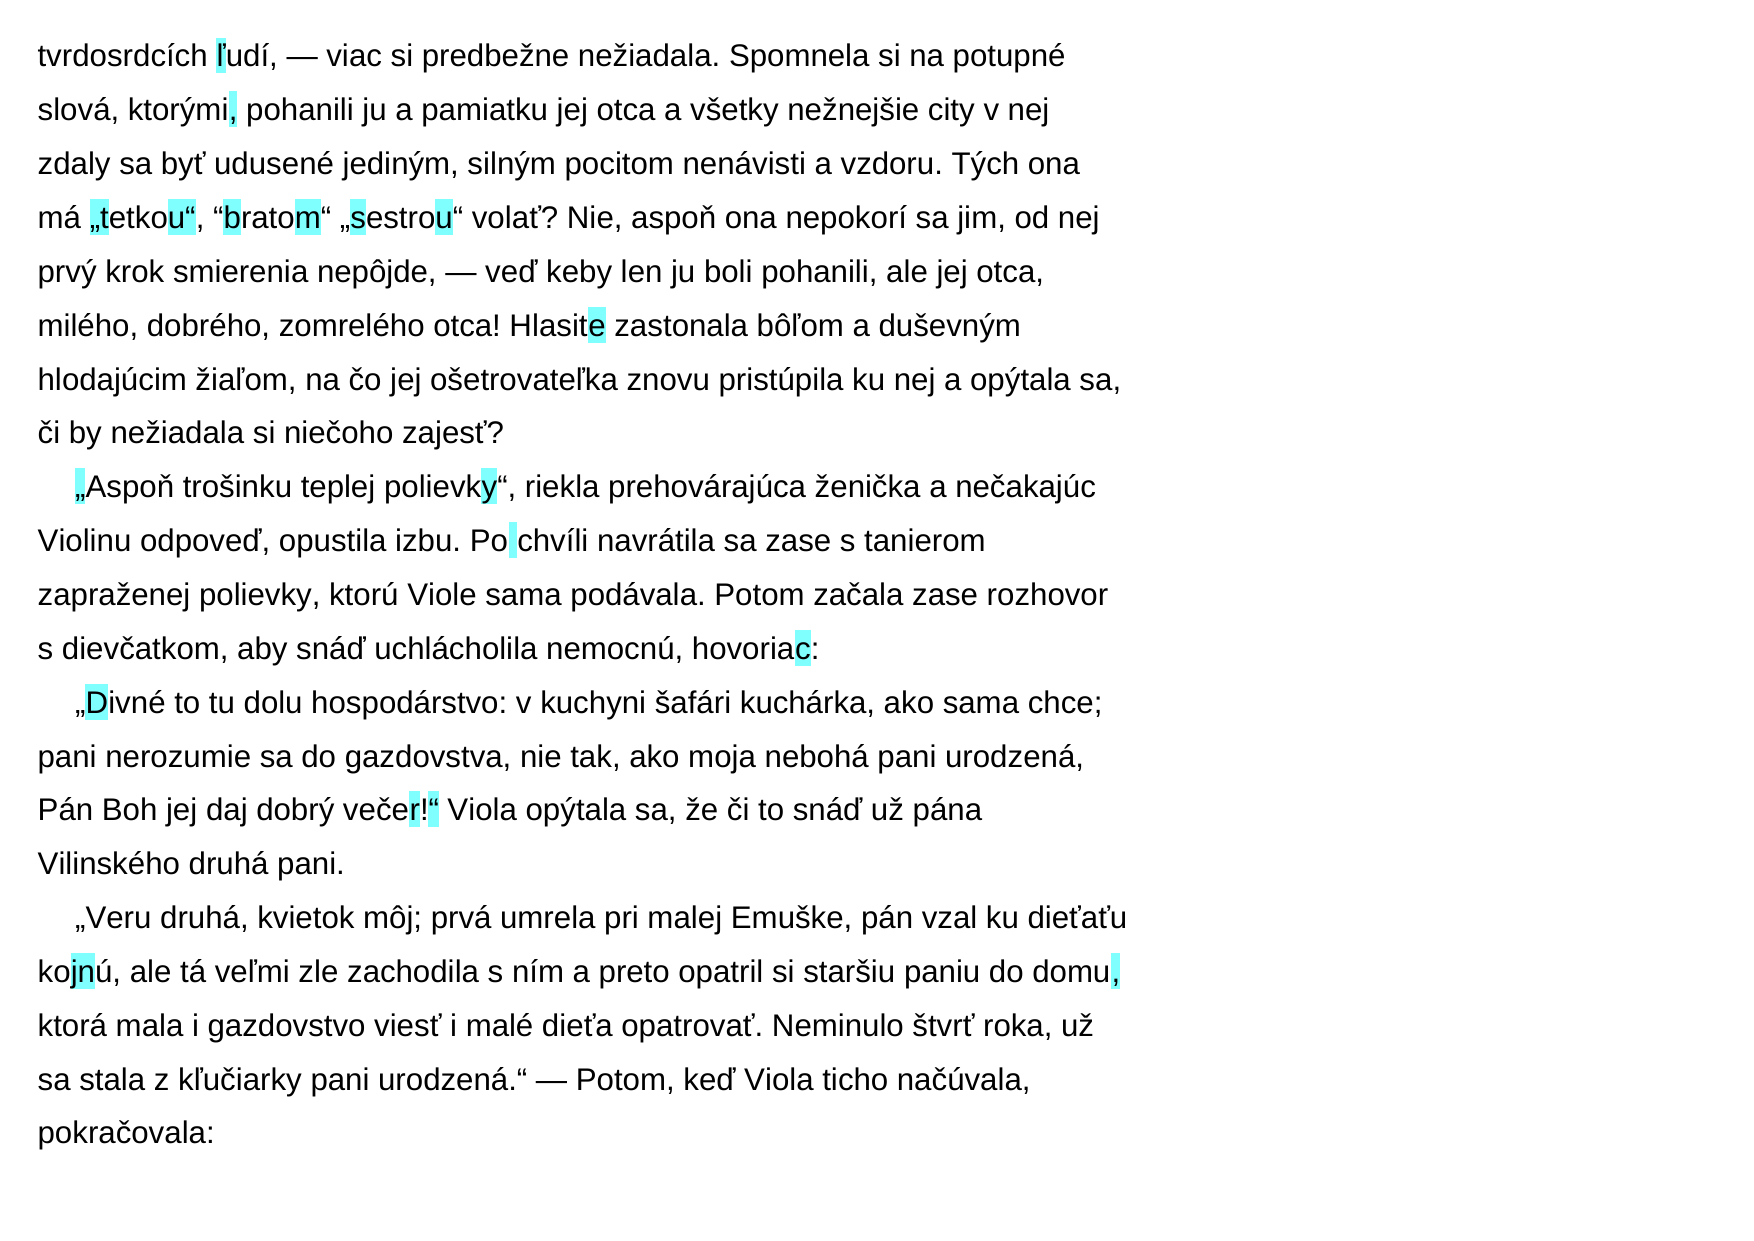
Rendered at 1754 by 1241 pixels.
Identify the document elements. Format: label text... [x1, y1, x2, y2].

text „Veru druhá, kvietok môj; prvá umrela pri malej Emuške, pán vzal ku dieťaťu kojnú, ale tá veľmi zle zachodila s ním a preto opatril si staršiu paniu do domu, ktorá mala i gazdovstvo viesť i malé dieťa opatrovať. Neminulo štvrť roka, už sa stala z kľučiarky pani urodzená.“ — Potom, keď Viola ticho načúvala, pokračovala: [37, 899, 1130, 1151]
text „Divné to tu dolu hospodárstvo: v kuchyni šafári kuchárka, ako sama chce; pani nerozumie sa do gazdovstva, nie tak, ako moja nebohá pani urodzená, Pán Boh jej daj dobrý večer!“ Viola opýtala sa, že či to snáď už pána Vilinského druhá pani. [37, 684, 1130, 881]
text „Aspoň trošinku teplej polievky“, riekla prehovárajúca ženička a nečakajúc Violinu odpoveď, opustila izbu. Po chvíli navrátila sa zase s tanierom zapraženej polievky, ktorú Viole sama podávala. Potom začala zase rozhovor s dievčatkom, aby snáď uchlácholila nemocnú, hovoriac: [37, 468, 1130, 666]
text tvrdosrdcích ľudí, — viac si predbežne nežiadala. Spomnela si na potupné slová, ktorými, pohanili ju a pamiatku jej otca a všetky nežnejšie city v nej zdaly sa byť udusené jediným, silným pocitom nenávisti a vzdoru. Tých ona má „tetkou“, “bratom“ „sestrou“ volať? Nie, aspoň ona nepokorí sa jim, od nej prvý krok smierenia nepôjde, — veď keby len ju boli pohanili, ale jej otca, milého, dobrého, zomrelého otca! Hlasite zastonala bôľom a duševným hlodajúcim žiaľom, na čo jej ošetrovateľka znovu pristúpila ku nej a opýtala sa, či by nežiadala si niečoho zajesť? [37, 37, 1130, 450]
